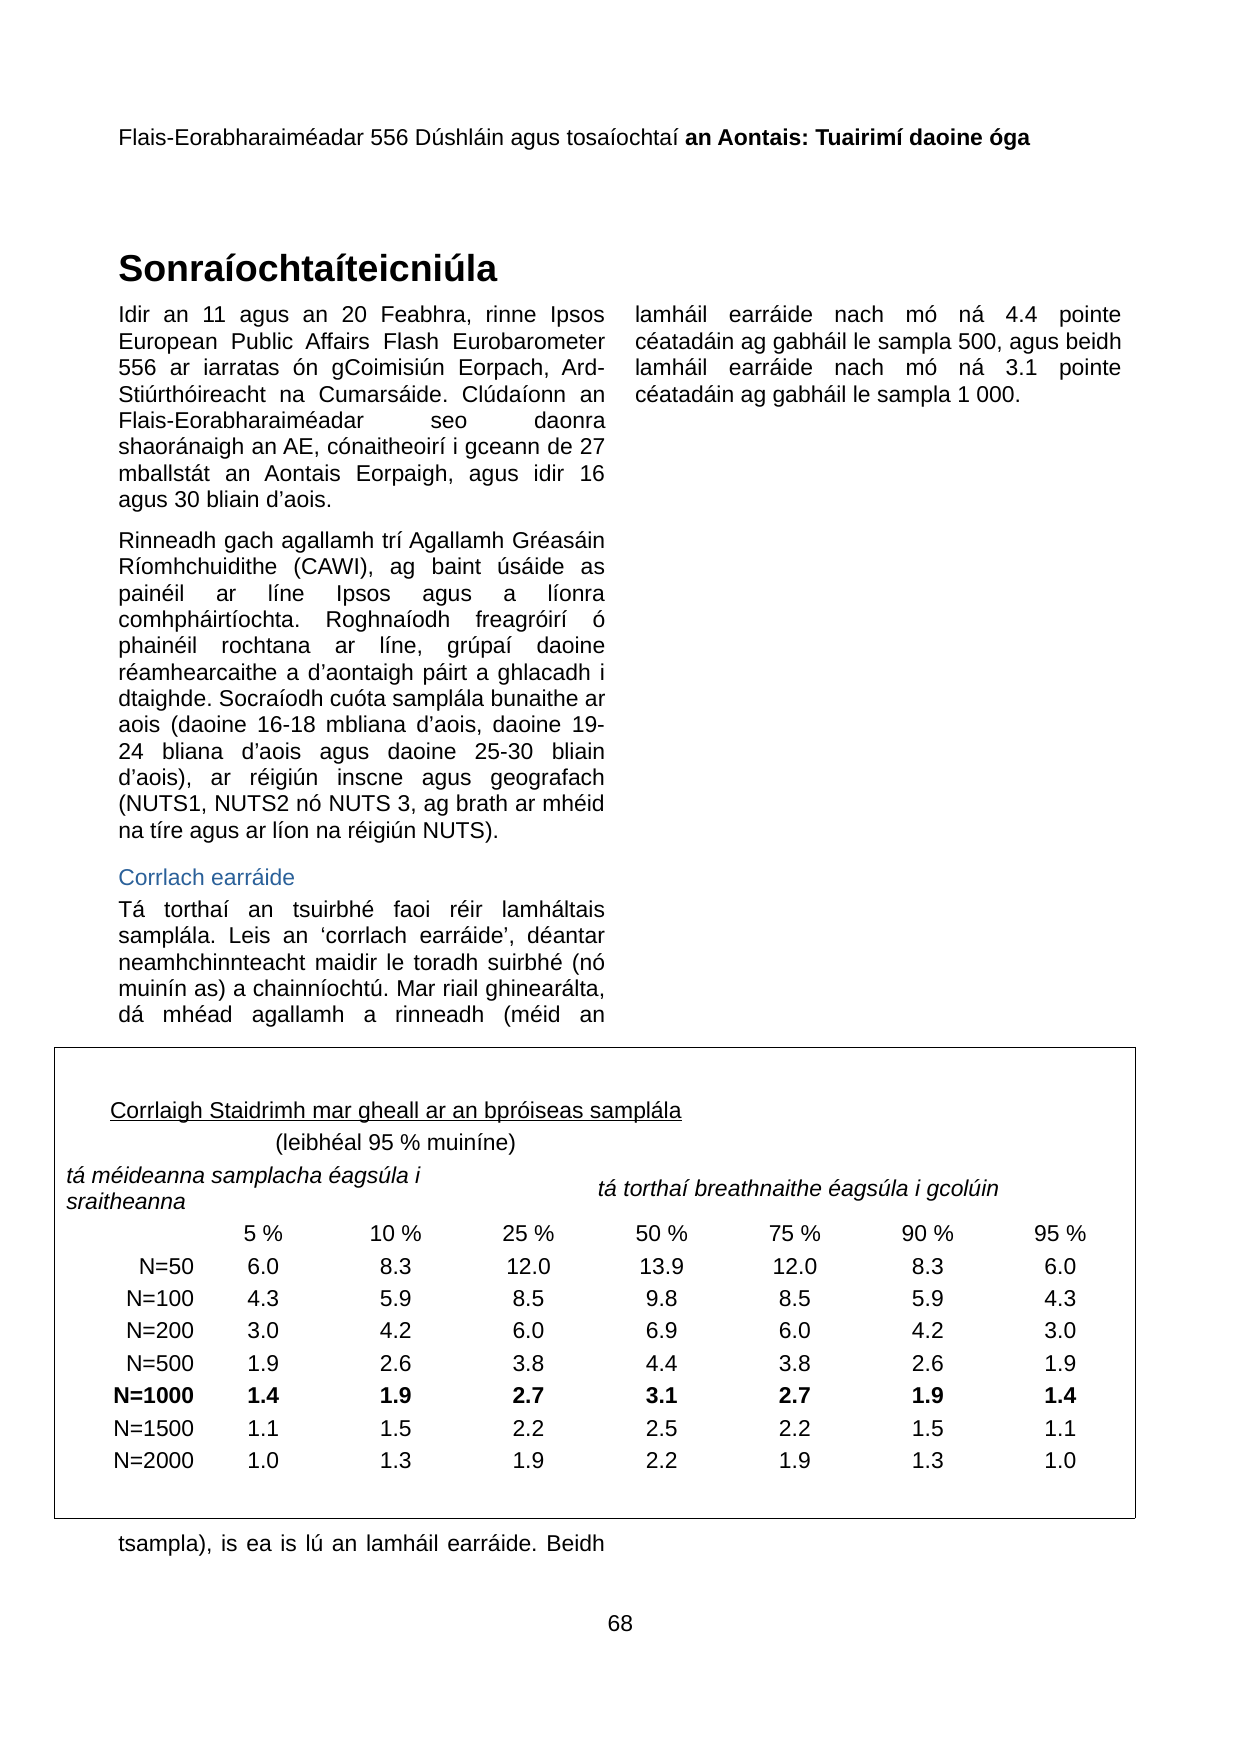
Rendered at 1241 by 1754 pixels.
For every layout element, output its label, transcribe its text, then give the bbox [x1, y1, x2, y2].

text tsampla), is ea is lú an lamháil earráide. Beidh [118, 1519, 605, 1556]
text lamháil earráide nach mó ná 4.4 pointe céatadáin ag gabháil le sampla 500, agus beidh lamháil earráide nach mó ná 3.1 pointe céatadáin ag gabháil le sampla 1 000. [635, 301, 1122, 407]
subtitle Sonraíochtaíteicniúla [118, 246, 1122, 289]
table_cell 75 % [728, 1217, 861, 1250]
table_cell N=500 [63, 1347, 197, 1379]
table_cell 1,0 [994, 1444, 1126, 1476]
table_cell 2,6 [861, 1347, 994, 1379]
table_cell 2,2 [595, 1444, 728, 1476]
table_cell 8,3 [329, 1250, 462, 1282]
table_cell 4,4 [595, 1347, 728, 1379]
table_cell 5,9 [329, 1282, 462, 1314]
table_cell 1,9 [861, 1379, 994, 1412]
table_cell 1,9 [728, 1444, 861, 1476]
table_cell 3,0 [197, 1315, 329, 1347]
table_cell [994, 1126, 1126, 1159]
table_cell 9,8 [595, 1282, 728, 1314]
table_cell 1,3 [861, 1444, 994, 1476]
table_cell 1,3 [329, 1444, 462, 1476]
table_cell 2,2 [462, 1412, 595, 1444]
text [55, 1048, 1135, 1518]
table_cell 8,5 [462, 1282, 595, 1314]
table_cell 2,7 [462, 1379, 595, 1412]
table_cell 25 % [462, 1217, 595, 1250]
table_cell N=50 [63, 1250, 197, 1282]
table_cell 2,7 [728, 1379, 861, 1412]
table_cell 2,5 [595, 1412, 728, 1444]
table_cell 1,9 [197, 1347, 329, 1379]
table_cell 90 % [861, 1217, 994, 1250]
table_cell 8,3 [861, 1250, 994, 1282]
table_cell 6,0 [197, 1250, 329, 1282]
table_cell 4,2 [329, 1315, 462, 1347]
table_cell 10 % [329, 1217, 462, 1250]
table_cell 3,8 [728, 1347, 861, 1379]
table_cell 2,6 [329, 1347, 462, 1379]
table_cell 3,8 [462, 1347, 595, 1379]
table_cell [63, 1217, 197, 1250]
table_cell 1,1 [994, 1412, 1126, 1444]
table_cell 4,2 [861, 1315, 994, 1347]
table_cell [462, 1159, 595, 1217]
table_header [994, 1094, 1126, 1126]
table_cell [861, 1126, 994, 1159]
table_cell 3,1 [595, 1379, 728, 1412]
table_cell 1,9 [462, 1444, 595, 1476]
table_cell 6,0 [728, 1315, 861, 1347]
table_header Corrlaigh Staidrimh mar gheall ar an bpróiseas samplála [63, 1094, 728, 1126]
table_cell 1,1 [197, 1412, 329, 1444]
table_cell 1,0 [197, 1444, 329, 1476]
table_cell 1,9 [994, 1347, 1126, 1379]
table_cell 50 % [595, 1217, 728, 1250]
table_cell 4,3 [994, 1282, 1126, 1314]
table_cell 1,5 [861, 1412, 994, 1444]
table_cell 5 % [197, 1217, 329, 1250]
table_cell 8,5 [728, 1282, 861, 1314]
table_cell 2,2 [728, 1412, 861, 1444]
text Idir an 11 agus an 20 Feabhra, rinne Ipsos European Public Affairs Flash Eurobarometer 556 ar iarratas ón gCoimisiún Eorpach, Ard-Stiúrthóireacht na Cumarsáide. Clúdaíonn an Flais-Eorabharaiméadar seo daonra shaoránaigh an AE, cónaitheoirí i gceann de 27 mballstát an Aontais Eorpaigh, agus idir 16 agus 30 bliain d’aois. [118, 301, 605, 512]
table_cell 1,4 [197, 1379, 329, 1412]
table_cell 1,5 [329, 1412, 462, 1444]
table_cell N=1000 [63, 1379, 197, 1412]
table_cell 6,0 [462, 1315, 595, 1347]
table_cell 4,3 [197, 1282, 329, 1314]
table_cell 1,9 [329, 1379, 462, 1412]
table_cell 95 % [994, 1217, 1126, 1250]
table_header [861, 1094, 994, 1126]
text Rinneadh gach agallamh trí Agallamh Gréasáin Ríomhchuidithe (CAWI), ag baint úsáide as painéil ar líne Ipsos agus a líonra comhpháirtíochta. Roghnaíodh freagróirí ó phainéil rochtana ar líne, grúpaí daoine réamhearcaithe a d’aontaigh páirt a ghlacadh i dtaighde. Socraíodh cuóta samplála bunaithe ar aois (daoine 16-18 mbliana d’aois, daoine 19-24 bliana d’aois agus daoine 25-30 bliain d’aois), ar réigiún inscne agus geografach (NUTS1, NUTS2 nó NUTS 3, ag brath ar mhéid na tíre agus ar líon na réigiún NUTS). [118, 527, 605, 843]
text Tá torthaí an tsuirbhé faoi réir lamháltais samplála. Leis an ‘corrlach earráide’, déantar neamhchinnteacht maidir le toradh suirbhé (nó muinín as) a chainníochtú. Mar riail ghinearálta, dá mhéad agallamh a rinneadh (méid an [118, 896, 605, 1047]
table_cell N=1500 [63, 1412, 197, 1444]
text Corrlach earráide [118, 864, 605, 890]
table_cell N=100 [63, 1282, 197, 1314]
table_header [728, 1094, 861, 1126]
table_cell 13,9 [595, 1250, 728, 1282]
table_cell 5,9 [861, 1282, 994, 1314]
table_cell N=2000 [63, 1444, 197, 1476]
table_cell 12,0 [462, 1250, 595, 1282]
table_cell tá torthaí breathnaithe éagsúla i gcolúin [595, 1159, 1126, 1217]
table_cell 6,0 [994, 1250, 1126, 1282]
table_cell (leibhéal 95 % muiníne) [63, 1126, 728, 1159]
table_cell 6,9 [595, 1315, 728, 1347]
table_cell tá méideanna samplacha éagsúla i sraitheanna [63, 1159, 462, 1217]
table_cell 1,4 [994, 1379, 1126, 1412]
table_cell N=200 [63, 1315, 197, 1347]
table_cell 12,0 [728, 1250, 861, 1282]
table_cell 3,0 [994, 1315, 1126, 1347]
table_cell [728, 1126, 861, 1159]
